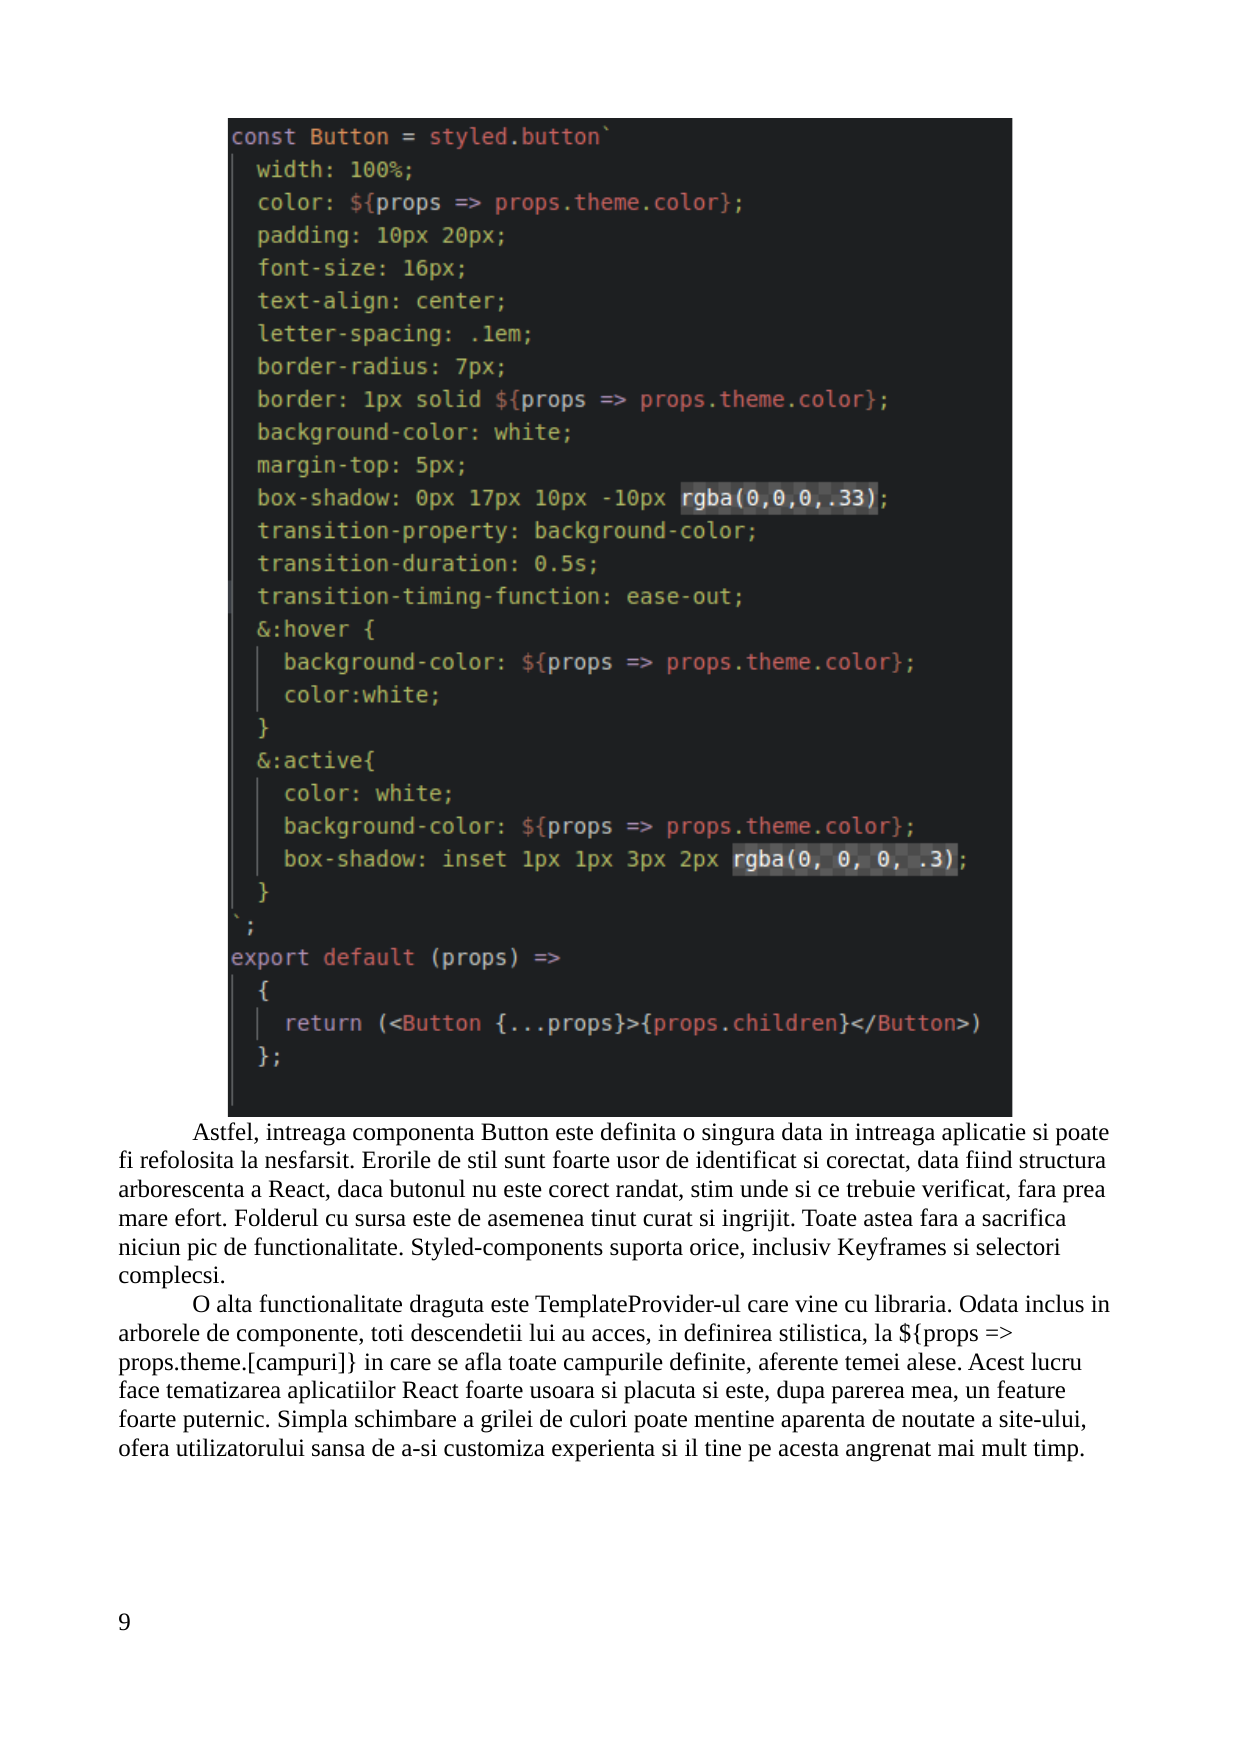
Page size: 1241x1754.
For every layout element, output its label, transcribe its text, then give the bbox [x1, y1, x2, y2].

picture [227, 118, 1013, 1117]
text O alta functionalitate draguta este TemplateProvider-ul care vine cu libraria. Odata inclus in arborele de componente, toti descendetii lui au acces, in definirea stilistica, la ${props => props.theme.[campuri]} in care se afla toate campurile definite, aferente temei alese. Acest lucru face tematizarea aplicatiilor React foarte usoara si placuta si este, dupa parerea mea, un feature foarte puternic. Simpla schimbare a grilei de culori poate mentine aparenta de noutate a site-ului, ofera utilizatorului sansa de a-si customiza experienta si il tine pe acesta angrenat mai mult timp. [118, 1289, 1122, 1462]
text Astfel, intreaga componenta Button este definita o singura data in intreaga aplicatie si poate fi refolosita la nesfarsit. Erorile de stil sunt foarte usor de identificat si corectat, data fiind structura arborescenta a React, daca butonul nu este corect randat, stim unde si ce trebuie verificat, fara prea mare efort. Folderul cu sursa este de asemenea tinut curat si ingrijit. Toate astea fara a sacrifica niciun pic de functionalitate. Styled-components suporta orice, inclusiv Keyframes si selectori complecsi. [118, 1117, 1122, 1289]
